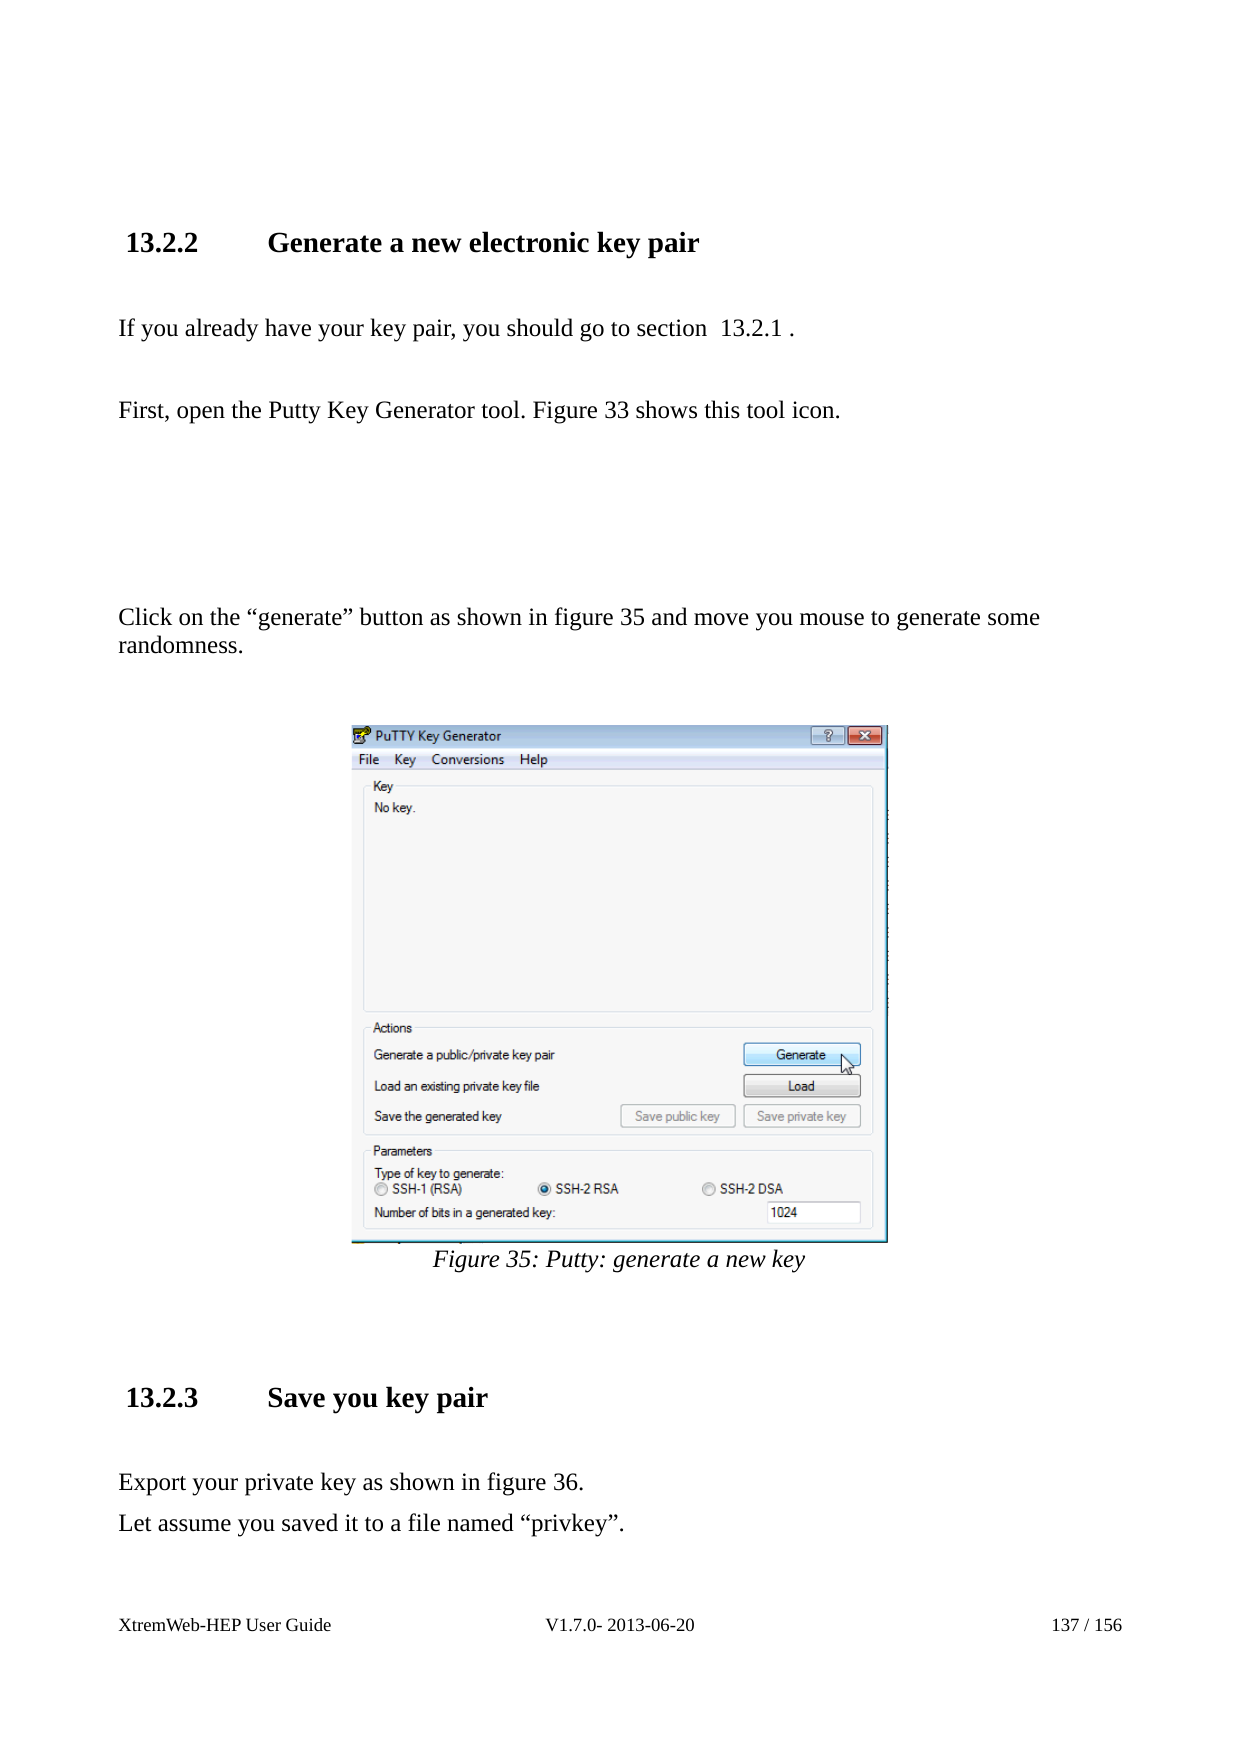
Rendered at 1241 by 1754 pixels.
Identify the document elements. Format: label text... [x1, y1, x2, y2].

text Click on the “generate” button as shown in figure 35 and move you mouse to generate some randomness. [118, 602, 1122, 659]
text Let assume you saved it to a file named “privkey”. [118, 1508, 1122, 1537]
text If you already have your key pair, you should go to section 13.2.1. [118, 313, 1122, 342]
text First, open the Putty Key Generator tool. Figure 33 shows this tool icon. [118, 395, 1122, 424]
text Figure 35: Putty: generate a new key [351, 1244, 889, 1272]
subtitle Generate a new electronic key pair [118, 226, 1122, 259]
text Export your private key as shown in figure 36. [118, 1467, 1122, 1496]
subtitle Save you key pair [118, 1380, 1122, 1413]
picture [351, 725, 889, 1244]
